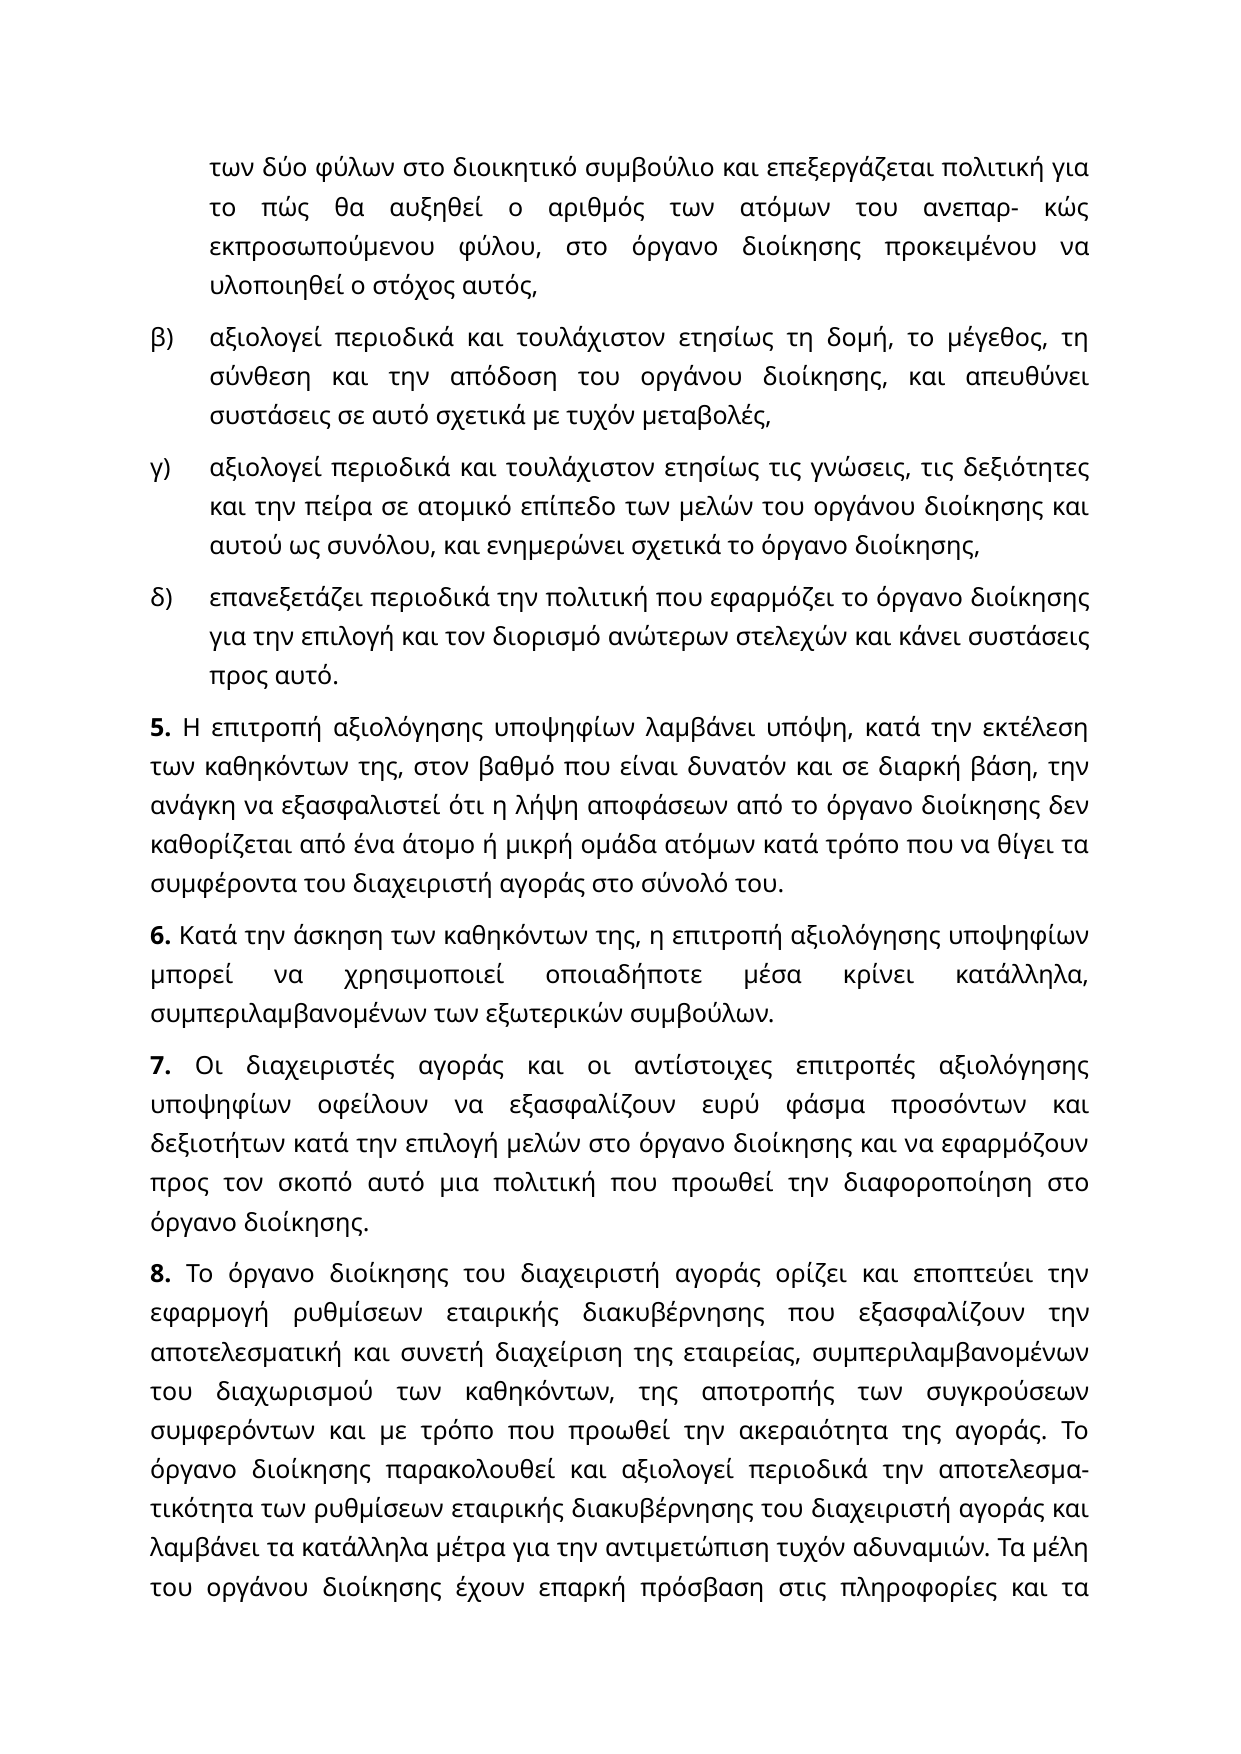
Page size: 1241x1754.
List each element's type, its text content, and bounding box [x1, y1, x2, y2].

list γ) αξιολογεί περιοδικά και τουλάχιστον ετησίως τις γνώσεις, τις δεξιότητες και την πείρα σε ατομικό επίπεδο των μελών του οργάνου διοίκησης και αυτού ως συνόλου, και ενημερώνει σχετικά το όργανο διοίκησης, [150, 449, 1090, 562]
text 8. Το όργανο διοίκησης του διαχειριστή αγοράς ορίζει και εποπτεύει την εφαρμογή ρυθμίσεων εταιρικής διακυβέρνησης που εξασφαλίζουν την αποτελεσματική και συνετή διαχείριση της εταιρείας, συμπεριλαμβανομένων του διαχωρισμού των καθηκόντων, της αποτροπής των συγκρούσεων συμφερόντων και με τρόπο που προωθεί την ακεραιότητα της αγοράς. Το όργανο διοίκησης παρακολουθεί και αξιολογεί περιοδικά την αποτελεσμα- τικότητα των ρυθμίσεων εταιρικής διακυβέρνησης του διαχειριστή αγοράς και λαμβάνει τα κατάλληλα μέτρα για την αντιμετώπιση τυχόν αδυναμιών. Τα μέλη του οργάνου διοίκησης έχουν επαρκή πρόσβαση στις πληροφορίες και τα [150, 1256, 1090, 1603]
list β) αξιολογεί περιοδικά και τουλάχιστον ετησίως τη δομή, το μέγεθος, τη σύνθεση και την απόδοση του οργάνου διοίκησης, και απευθύνει συστάσεις σε αυτό σχετικά με τυχόν μεταβολές, [150, 319, 1090, 432]
text 5. Η επιτροπή αξιολόγησης υποψηφίων λαμβάνει υπόψη, κατά την εκτέλεση των καθηκόντων της, στον βαθμό που είναι δυνατόν και σε διαρκή βάση, την ανάγκη να εξασφαλιστεί ότι η λήψη αποφάσεων από το όργανο διοίκησης δεν καθορίζεται από ένα άτομο ή μικρή ομάδα ατόμων κατά τρόπο που να θίγει τα συμφέροντα του διαχειριστή αγοράς στο σύνολό του. [150, 709, 1090, 900]
list δ) επανεξετάζει περιοδικά την πολιτική που εφαρμόζει το όργανο διοίκησης για την επιλογή και τον διορισμό ανώτερων στελεχών και κάνει συστάσεις προς αυτό. [150, 579, 1090, 692]
list των δύο φύλων στο διοικητικό συμβούλιο και επεξεργάζεται πολιτική για το πώς θα αυξηθεί ο αριθμός των ατόμων του ανεπαρ- κώς εκπροσωπούμενου φύλου, στο όργανο διοίκησης προκειμένου να υλοποιηθεί ο στόχος αυτός, [150, 150, 1090, 302]
text 7. Οι διαχειριστές αγοράς και οι αντίστοιχες επιτροπές αξιολόγησης υποψηφίων οφείλουν να εξασφαλίζουν ευρύ φάσμα προσόντων και δεξιοτήτων κατά την επιλογή μελών στο όργανο διοίκησης και να εφαρμόζουν προς τον σκοπό αυτό μια πολιτική που προωθεί την διαφοροποίηση στο όργανο διοίκησης. [150, 1047, 1090, 1238]
text 6. Κατά την άσκηση των καθηκόντων της, η επιτροπή αξιολόγησης υποψηφίων μπορεί να χρησιμοποιεί οποιαδήποτε μέσα κρίνει κατάλληλα, συμπεριλαμβανομένων των εξωτερικών συμβούλων. [150, 917, 1090, 1030]
